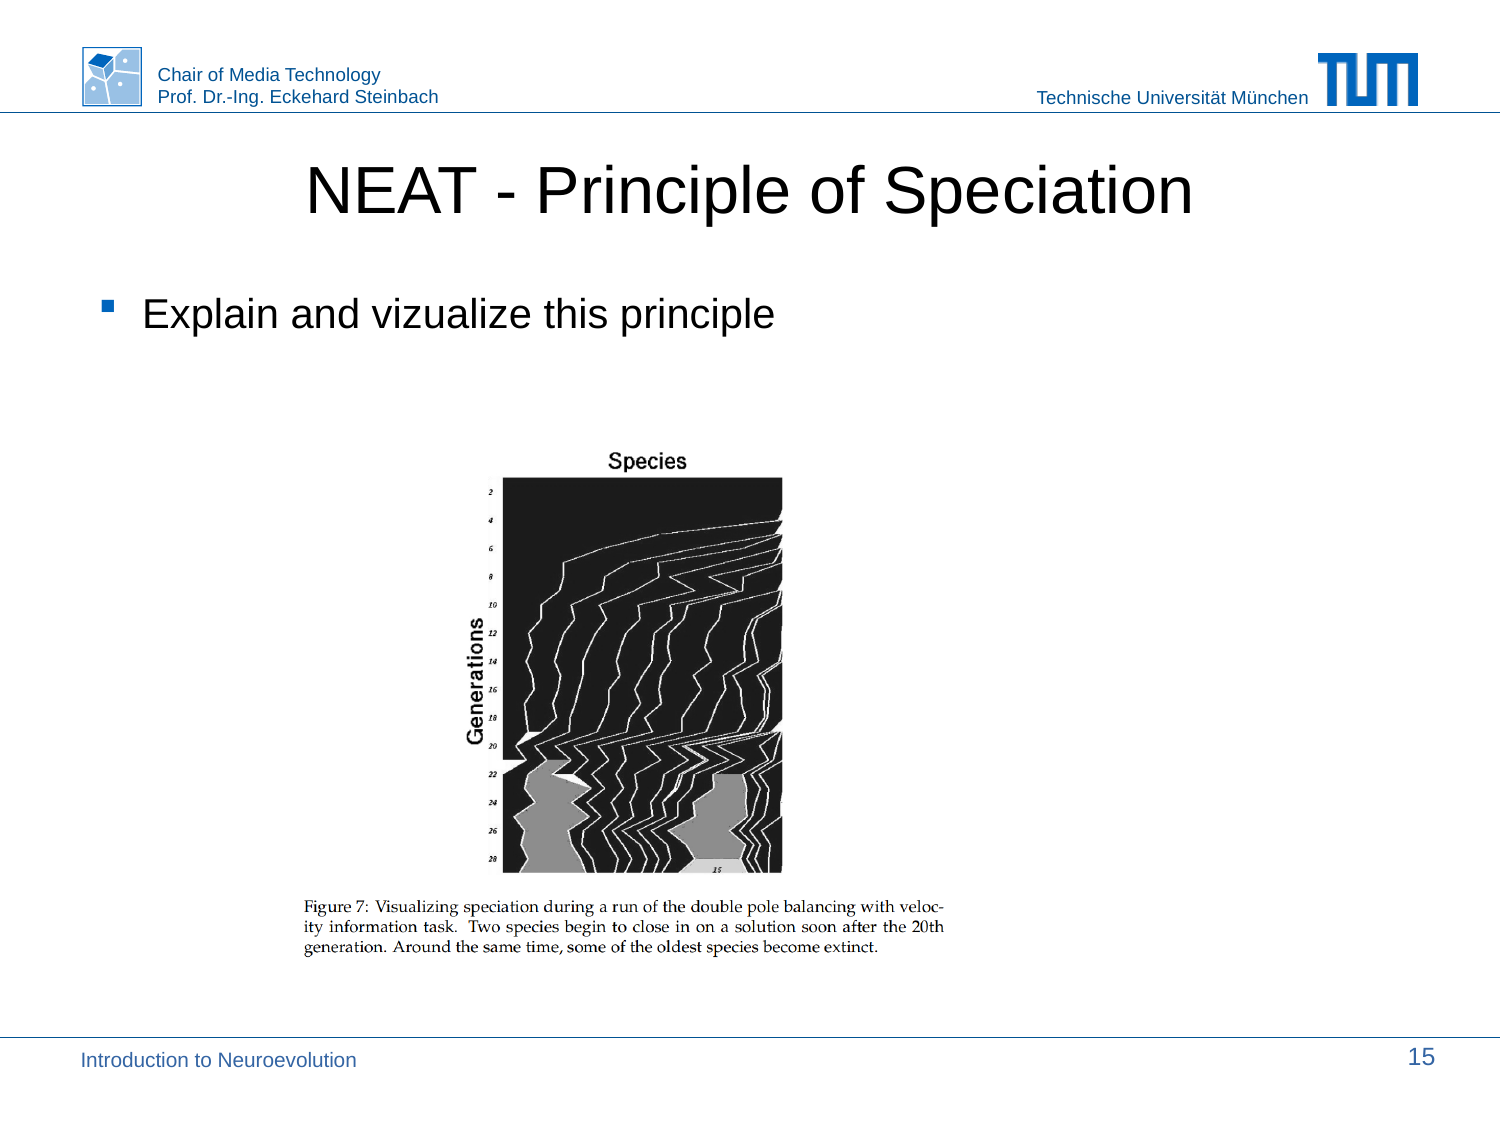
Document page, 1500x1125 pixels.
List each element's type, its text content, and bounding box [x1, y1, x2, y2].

picture [300, 448, 948, 961]
picture [1318, 53, 1418, 106]
text_box [1392, 1035, 1471, 1090]
list Explain and vizualize this principle [83, 279, 1417, 1013]
text_box Introduction to Neuroevolution [65, 1041, 406, 1081]
title NEAT - Principle of Speciation [83, 139, 1417, 239]
